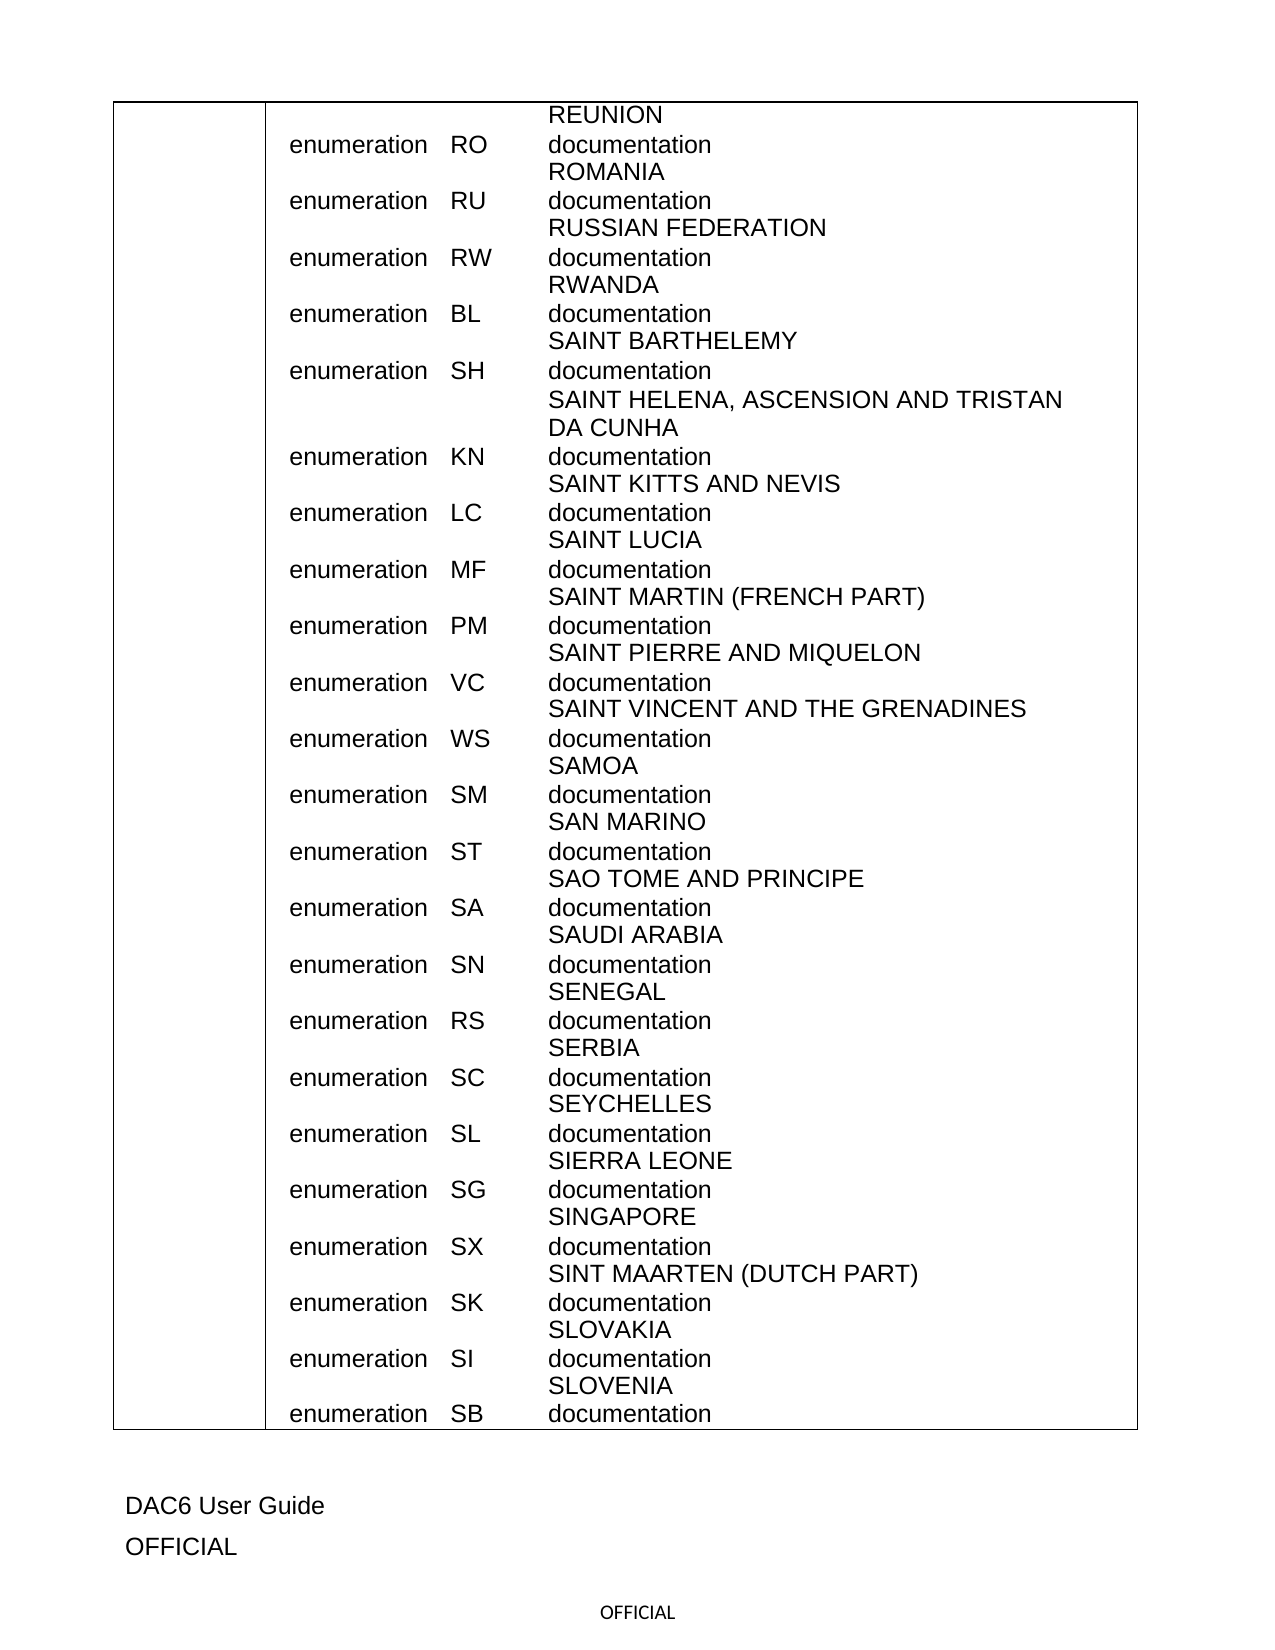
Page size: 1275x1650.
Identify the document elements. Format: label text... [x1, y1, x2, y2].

table_cell SH [439, 356, 519, 442]
table_cell enumeration [266, 130, 438, 186]
table_cell SC [439, 1063, 519, 1119]
table_cell BL [439, 299, 519, 356]
table_cell documentation RUSSIAN FEDERATION [519, 186, 1137, 243]
table_cell documentation SAINT MARTIN (FRENCH PART) [519, 555, 1137, 611]
table_cell SB [439, 1401, 519, 1429]
table_cell SL [439, 1119, 519, 1176]
table_header [266, 103, 438, 130]
table_cell PM [439, 611, 519, 668]
table_cell ST [439, 837, 519, 893]
table_cell enumeration [266, 1063, 438, 1119]
table_cell enumeration [266, 1232, 438, 1288]
table_cell documentation ROMANIA [519, 130, 1137, 186]
table_cell documentation SAUDI ARABIA [519, 894, 1137, 950]
table_cell documentation [519, 1401, 1137, 1429]
table_header REUNION [519, 103, 1137, 130]
table_cell enumeration [266, 1176, 438, 1232]
table_cell RO [439, 130, 519, 186]
table_cell documentation SAINT HELENA, ASCENSION AND TRISTAN DA CUNHA [519, 356, 1137, 442]
table_cell enumeration [266, 611, 438, 668]
table_cell documentation SINT MAARTEN (DUTCH PART) [519, 1232, 1137, 1288]
table_cell enumeration [266, 668, 438, 724]
table_cell MF [439, 555, 519, 611]
table_cell enumeration [266, 724, 438, 781]
table_cell enumeration [266, 950, 438, 1006]
table_cell documentation SAINT LUCIA [519, 499, 1137, 555]
table_cell documentation SAINT BARTHELEMY [519, 299, 1137, 356]
table_cell documentation SERBIA [519, 1006, 1137, 1063]
table_cell documentation SAN MARINO [519, 781, 1137, 837]
table_cell SN [439, 950, 519, 1006]
table_cell SX [439, 1232, 519, 1288]
table_cell enumeration [266, 186, 438, 243]
table_cell enumeration [266, 442, 438, 498]
table_cell SK [439, 1288, 519, 1345]
table_cell documentation SLOVAKIA [519, 1288, 1137, 1345]
table_cell enumeration [266, 555, 438, 611]
table_cell WS [439, 724, 519, 781]
table_cell SM [439, 781, 519, 837]
table_cell documentation SIERRA LEONE [519, 1119, 1137, 1176]
table_cell documentation RWANDA [519, 243, 1137, 299]
table_cell documentation SAINT VINCENT AND THE GRENADINES [519, 668, 1137, 724]
table_cell RW [439, 243, 519, 299]
table_cell documentation SENEGAL [519, 950, 1137, 1006]
table_cell VC [439, 668, 519, 724]
table_cell enumeration [266, 894, 438, 950]
table_cell RU [439, 186, 519, 243]
table_header [439, 103, 519, 130]
table_cell SG [439, 1176, 519, 1232]
table_cell enumeration [266, 1119, 438, 1176]
table_cell enumeration [266, 499, 438, 555]
table_cell enumeration [266, 837, 438, 893]
table_cell SA [439, 894, 519, 950]
table_cell enumeration [266, 299, 438, 356]
table_header [114, 103, 265, 1429]
table_cell documentation SAINT PIERRE AND MIQUELON [519, 611, 1137, 668]
table_cell enumeration [266, 1006, 438, 1063]
table_cell documentation SAO TOME AND PRINCIPE [519, 837, 1137, 893]
table_cell enumeration [266, 781, 438, 837]
table_cell KN [439, 442, 519, 498]
table_cell SI [439, 1345, 519, 1401]
table_cell documentation SAMOA [519, 724, 1137, 781]
table_cell documentation SEYCHELLES [519, 1063, 1137, 1119]
table_cell enumeration [266, 1401, 438, 1429]
table_cell documentation SLOVENIA [519, 1345, 1137, 1401]
table_cell documentation SAINT KITTS AND NEVIS [519, 442, 1137, 498]
table_cell documentation SINGAPORE [519, 1176, 1137, 1232]
table_cell RS [439, 1006, 519, 1063]
table_cell enumeration [266, 356, 438, 442]
table_cell enumeration [266, 1345, 438, 1401]
table_cell enumeration [266, 243, 438, 299]
table_cell LC [439, 499, 519, 555]
table_cell enumeration [266, 1288, 438, 1345]
